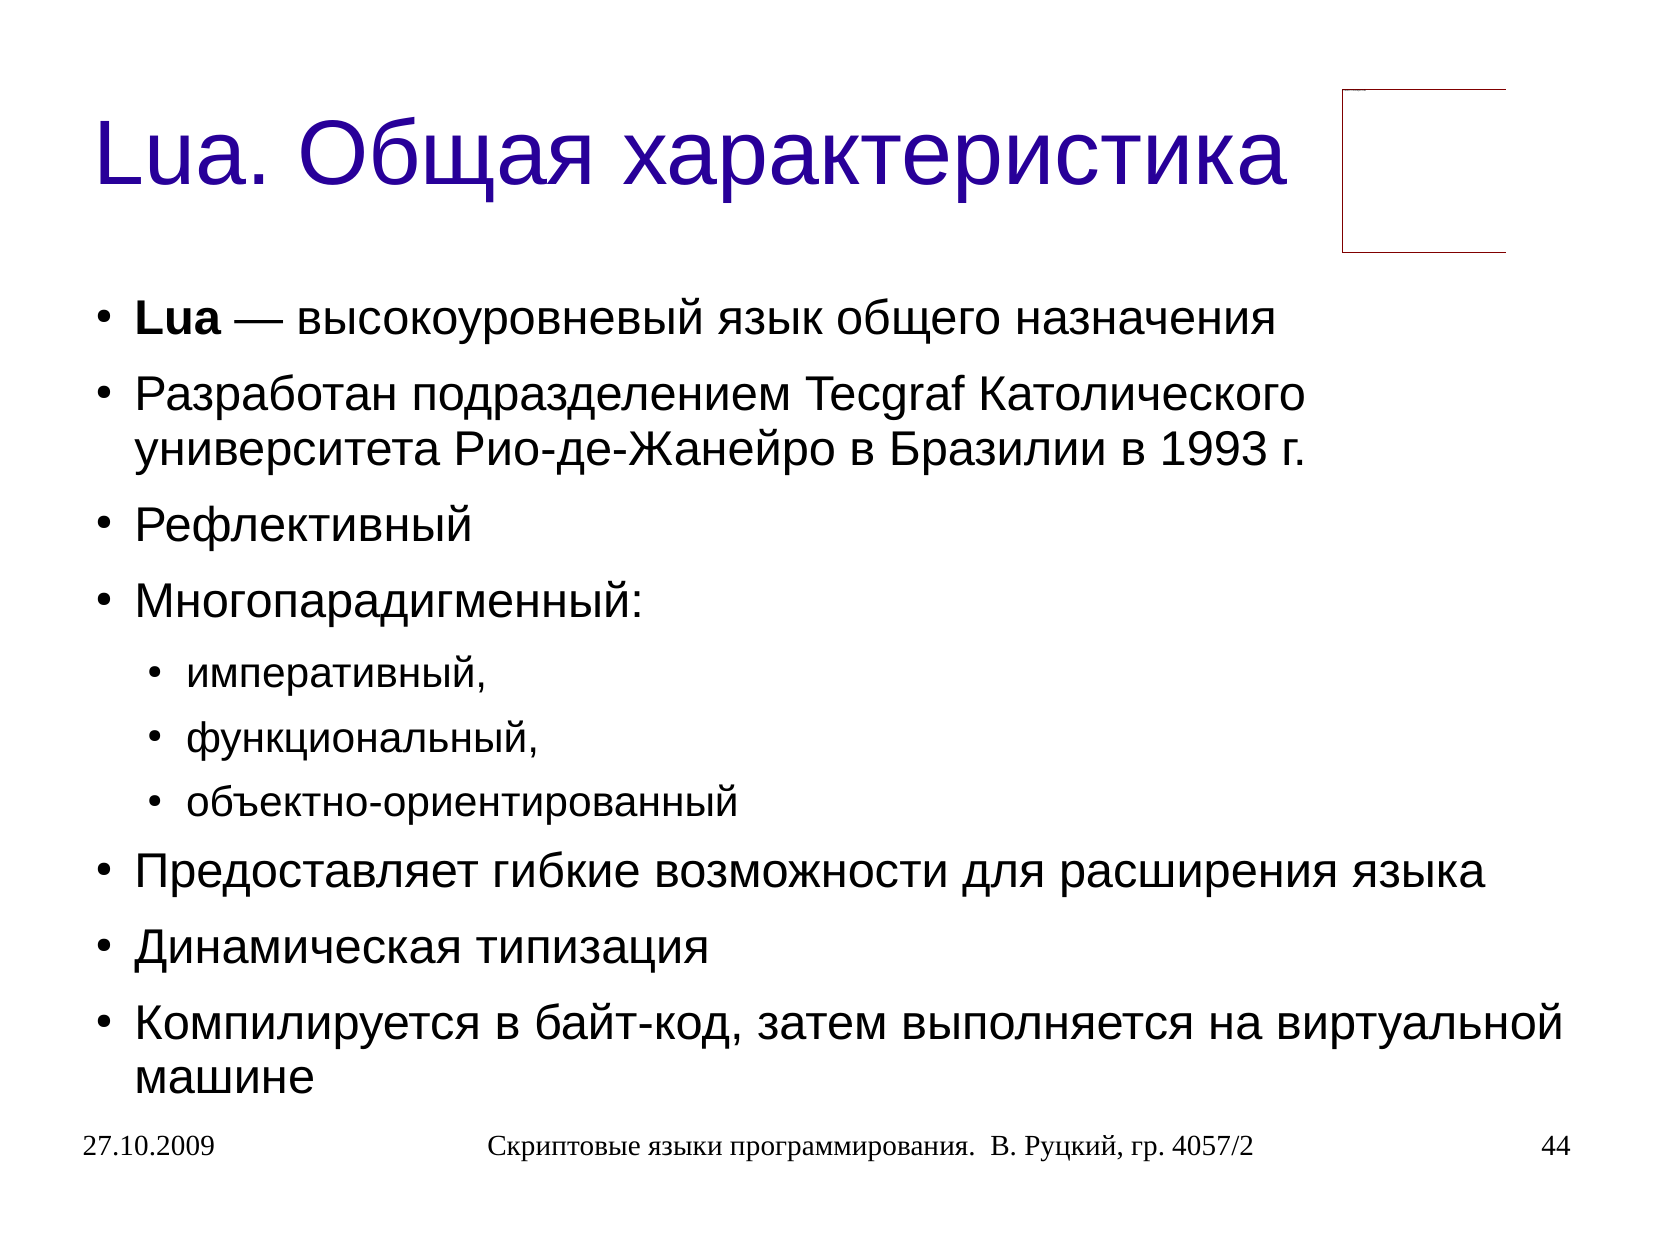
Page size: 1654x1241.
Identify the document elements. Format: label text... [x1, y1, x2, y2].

title Lua. Общая характеристика [82, 49, 1300, 257]
picture [1341, 88, 1506, 253]
list Lua — высокоуровневый язык общего назначения Разработан подразделением Tecgraf Католического университета Рио-де-Жанейро в Бразилии в 1993 г. Рефлективный Многопарадигменный: императивный, функциональный, объектно-ориентированный Предоставляет гибкие возможности для расширения языка Динамическая типизация Компилируется в байт-код, затем выполняется на виртуальной машине [82, 290, 1571, 1109]
